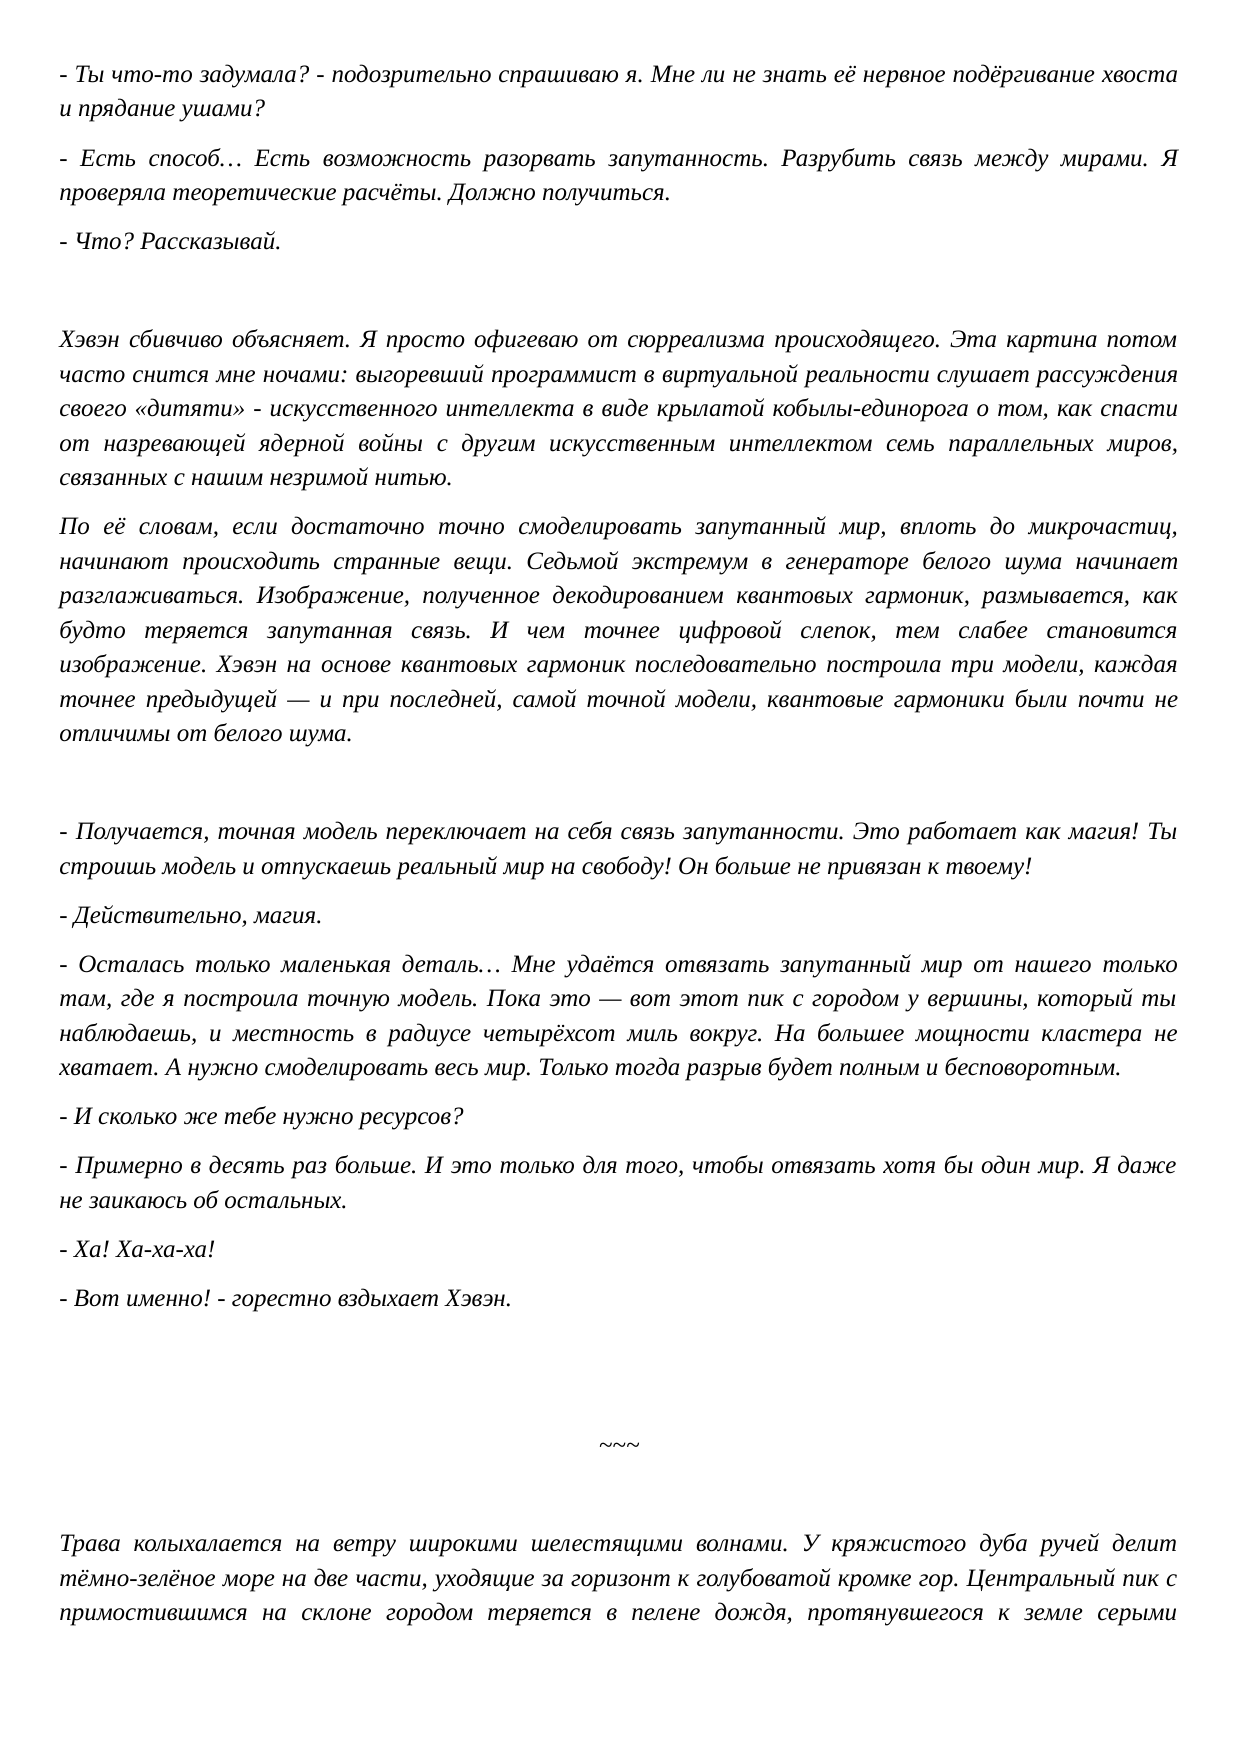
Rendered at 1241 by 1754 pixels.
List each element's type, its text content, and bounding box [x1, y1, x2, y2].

text - Вот именно! - горестно вздыхает Хэвэн. [59, 1283, 1181, 1312]
text - Ты что-то задумала? - подозрительно спрашиваю я. Мне ли не знать её нервное подёргивание хвоста и прядание ушами? [59, 59, 1181, 122]
text - Осталась только маленькая деталь… Мне удаётся отвязать запутанный мир от нашего только там, где я построила точную модель. Пока это — вот этот пик с городом у вершины, который ты наблюдаешь, и местность в радиусе четырёхсот миль вокруг. На большее мощности кластера не хватает. А нужно смоделировать весь мир. Только тогда разрыв будет полным и бесповоротным. [59, 949, 1181, 1081]
text - Примерно в десять раз больше. И это только для того, чтобы отвязать хотя бы один мир. Я даже не заикаюсь об остальных. [59, 1150, 1181, 1214]
text - И сколько же тебе нужно ресурсов? [59, 1101, 1181, 1130]
text ~~~ [59, 1430, 1181, 1459]
text - Действительно, магия. [59, 900, 1181, 928]
text - Что? Рассказывай. [59, 226, 1181, 255]
text Хэвэн сбивчиво объясняет. Я просто офигеваю от сюрреализма происходящего. Эта картина потом часто снится мне ночами: выгоревший программист в виртуальной реальности слушает рассуждения своего «дитяти» - искусственного интеллекта в виде крылатой кобылы-единорога о том, как спасти от назревающей ядерной войны с другим искусственным интеллектом семь параллельных миров, связанных с нашим незримой нитью. [59, 324, 1181, 491]
text - Ха! Ха-ха-ха! [59, 1234, 1181, 1263]
text - Есть способ… Есть возможность разорвать запутанность. Разрубить связь между мирами. Я проверяла теоретические расчёты. Должно получиться. [59, 143, 1181, 206]
text По её словам, если достаточно точно смоделировать запутанный мир, вплоть до микрочастиц, начинают происходить странные вещи. Седьмой экстремум в генераторе белого шума начинает разглаживаться. Изображение, полученное декодированием квантовых гармоник, размывается, как будто теряется запутанная связь. И чем точнее цифровой слепок, тем слабее становится изображение. Хэвэн на основе квантовых гармоник последовательно построила три модели, каждая точнее предыдущей — и при последней, самой точной модели, квантовые гармоники были почти не отличимы от белого шума. [59, 511, 1181, 747]
text - Получается, точная модель переключает на себя связь запутанности. Это работает как магия! Ты строишь модель и отпускаешь реальный мир на свободу! Он больше не привязан к твоему! [59, 816, 1181, 879]
text Трава колыхалается на ветру широкими шелестящими волнами. У кряжистого дуба ручей делит тёмно-зелёное море на две части, уходящие за горизонт к голубоватой кромке гор. Центральный пик с примостившимся на склоне городом теряется в пелене дождя, протянувшегося к земле серыми [59, 1528, 1181, 1626]
